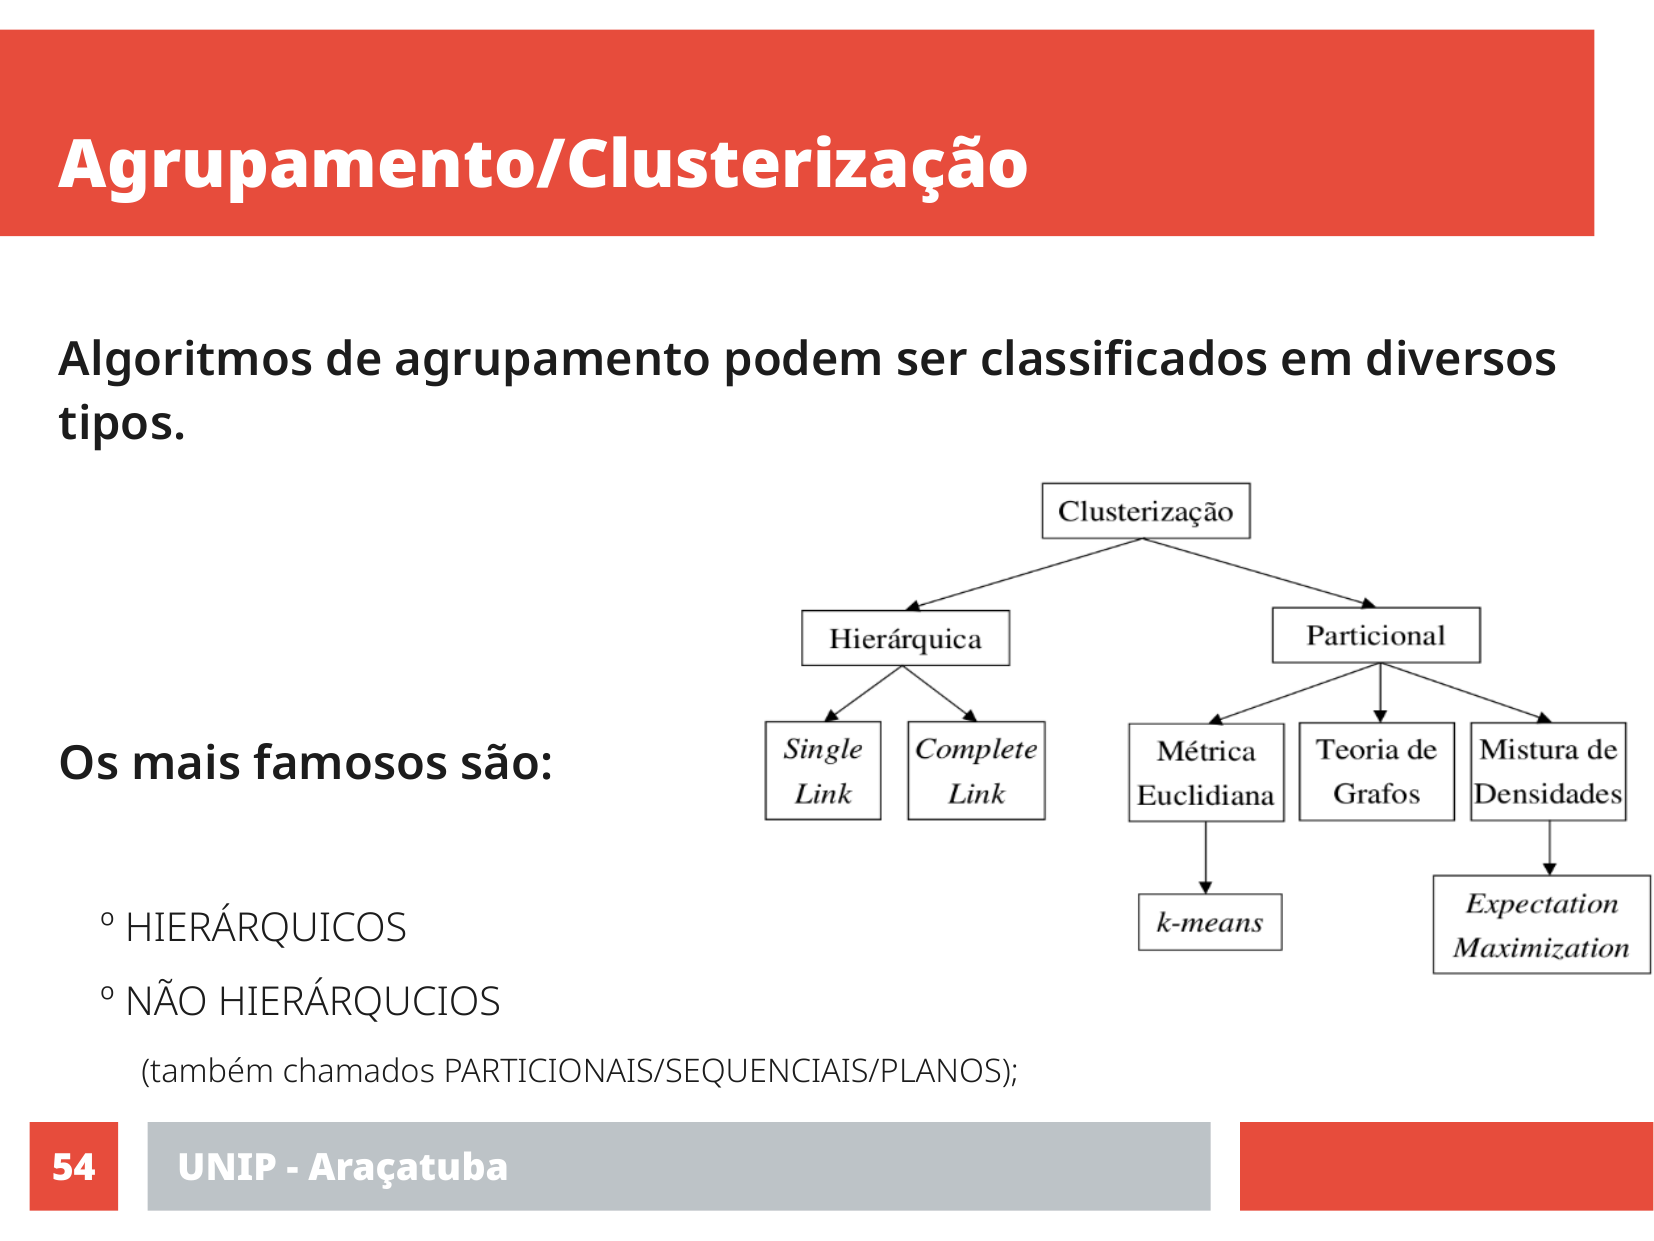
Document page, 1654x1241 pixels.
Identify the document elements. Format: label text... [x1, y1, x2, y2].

list Algoritmos de agrupamento podem ser classificados em diversos tipos. Os mais famosos são: º HIERÁRQUICOS º NÃO HIERÁRQUCIOS (também chamados PARTICIONAIS/SEQUENCIAIS/PLANOS); [59, 324, 1565, 1093]
picture [758, 476, 1654, 976]
title Agrupamento/Clusterização [59, 59, 1595, 207]
